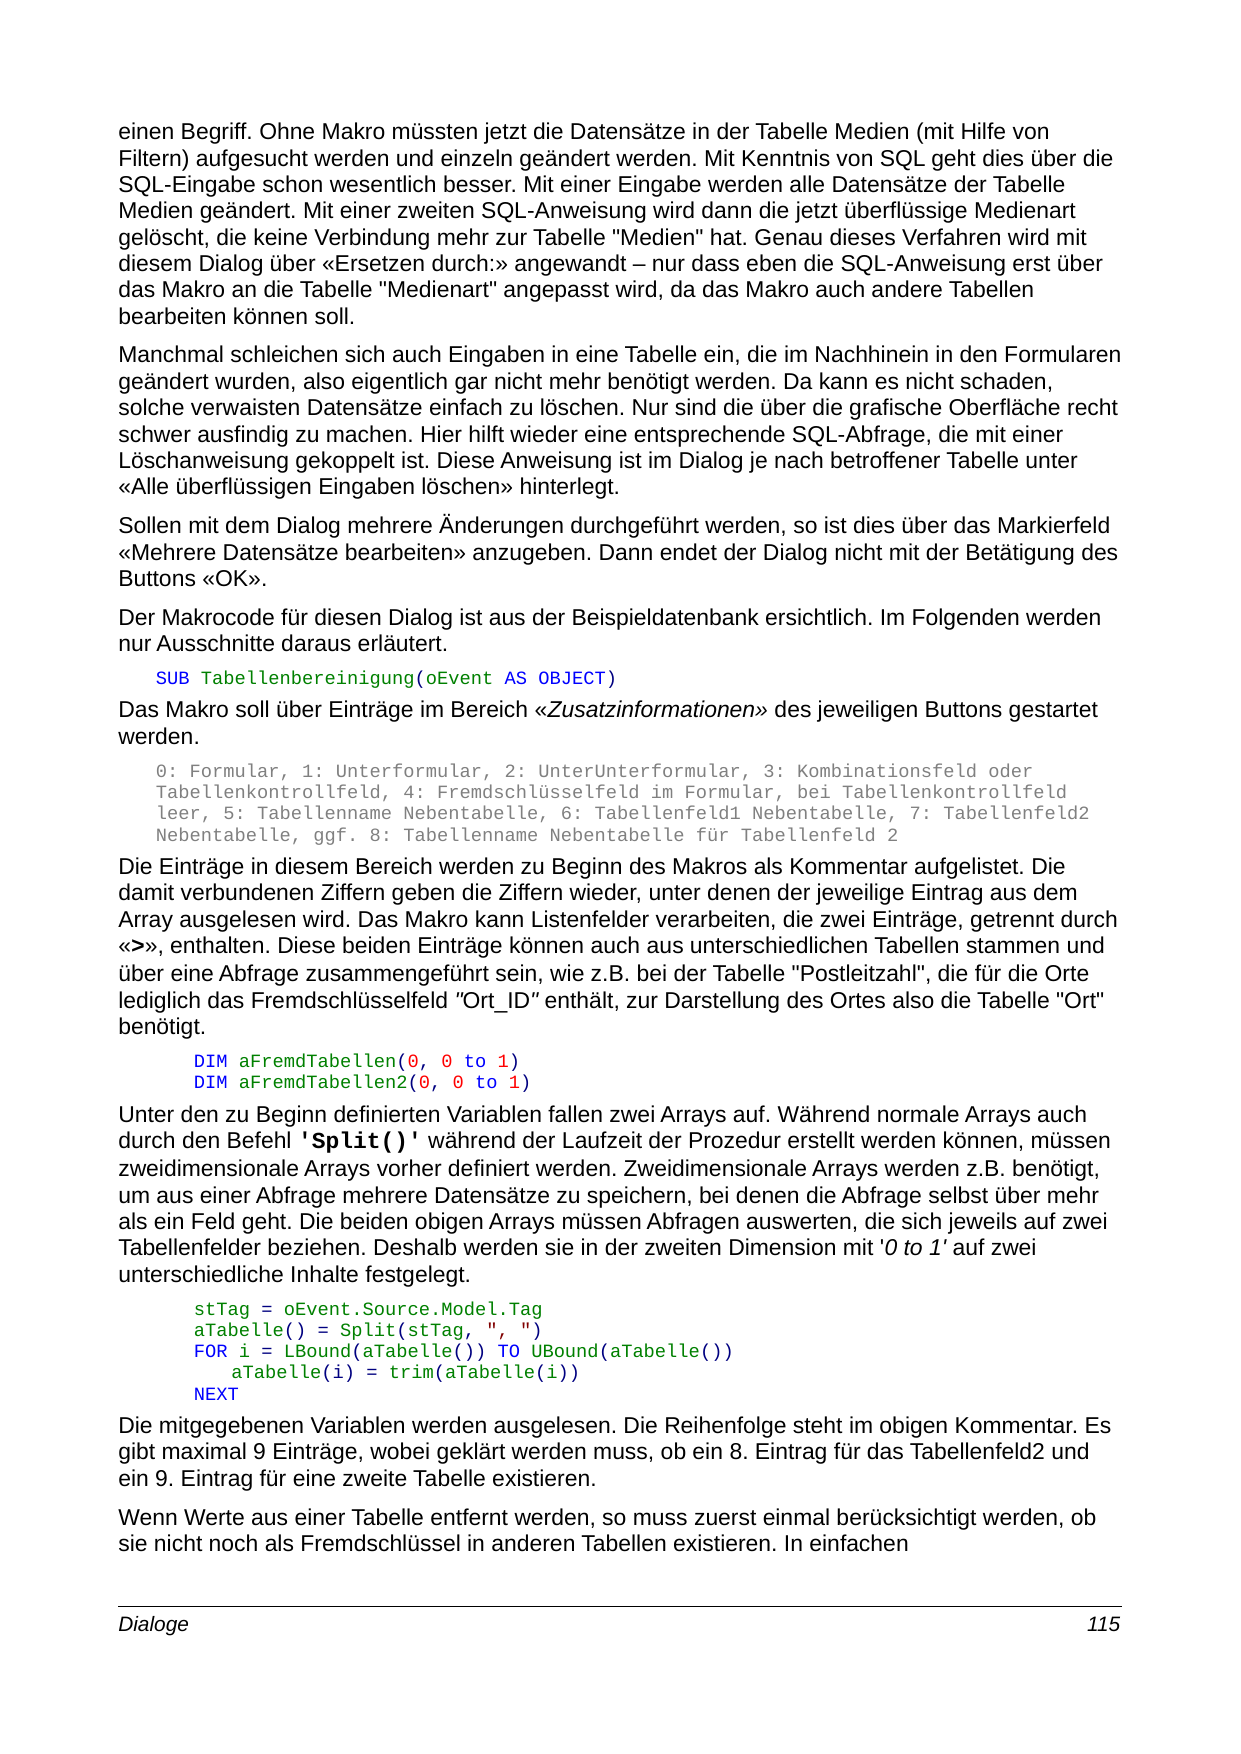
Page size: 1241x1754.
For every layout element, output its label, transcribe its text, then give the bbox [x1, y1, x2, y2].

text FOR i = LBound(aTabelle()) TO UBound(aTabelle()) [156, 1342, 1122, 1363]
text Die mitgegebenen Variablen werden ausgelesen. Die Reihenfolge steht im obigen Kommentar. Es gibt maximal 9 Einträge, wobei geklärt werden muss, ob ein 8. Eintrag für das Tabellenfeld2 und ein 9. Eintrag für eine zweite Tabelle existieren. [118, 1412, 1122, 1491]
text stTag = oEvent.Source.Model.Tag [156, 1299, 1122, 1321]
text SUB Tabellenbereinigung(oEvent AS OBJECT) [156, 669, 1122, 690]
text DIM aFremdTabellen2(0, 0 to 1) [156, 1073, 1122, 1094]
text NEXT [156, 1384, 1122, 1406]
text aTabelle() = Split(stTag, ", ") [156, 1321, 1122, 1342]
text Unter den zu Beginn definierten Variablen fallen zwei Arrays auf. Während normale Arrays auch durch den Befehl 'Split()' während der Laufzeit der Prozedur erstellt werden können, müssen zweidimensionale Arrays vorher definiert werden. Zweidimensionale Arrays werden z.B. benötigt, um aus einer Abfrage mehrere Datensätze zu speichern, bei denen die Abfrage selbst über mehr als ein Feld geht. Die beiden obigen Arrays müssen Abfragen auswerten, die sich jeweils auf zwei Tabellenfelder beziehen. Deshalb werden sie in der zweiten Dimension mit '0 to 1' auf zwei unterschiedliche Inhalte festgelegt. [118, 1101, 1122, 1287]
text aTabelle(i) = trim(aTabelle(i)) [156, 1363, 1122, 1384]
text Sollen mit dem Dialog mehrere Änderungen durchgeführt werden, so ist dies über das Markierfeld «Mehrere Datensätze bearbeiten» anzugeben. Dann endet der Dialog nicht mit der Betätigung des Buttons «OK». [118, 512, 1122, 591]
text Die Einträge in diesem Bereich werden zu Beginn des Makros als Kommentar aufgelistet. Die damit verbundenen Ziffern geben die Ziffern wieder, unter denen der jeweilige Eintrag aus dem Array ausgelesen wird. Das Makro kann Listenfelder verarbeiten, die zwei Einträge, getrennt durch «>», enthalten. Diese beiden Einträge können auch aus unterschiedlichen Tabellen stammen und über eine Abfrage zusammengeführt sein, wie z.B. bei der Tabelle "Postleitzahl", die für die Orte lediglich das Fremdschlüsselfeld "Ort_ID" enthält, zur Darstellung des Ortes also die Tabelle "Ort" benötigt. [118, 853, 1122, 1039]
text Wenn Werte aus einer Tabelle entfernt werden, so muss zuerst einmal berücksichtigt werden, ob sie nicht noch als Fremdschlüssel in anderen Tabellen existieren. In einfachen [118, 1503, 1122, 1556]
text Manchmal schleichen sich auch Eingaben in eine Tabelle ein, die im Nachhinein in den Formularen geändert wurden, also eigentlich gar nicht mehr benötigt werden. Da kann es nicht schaden, solche verwaisten Datensätze einfach zu löschen. Nur sind die über die grafische Oberfläche recht schwer ausfindig zu machen. Hier hilft wieder eine entsprechende SQL-Abfrage, die mit einer Löschanweisung gekoppelt ist. Diese Anweisung ist im Dialog je nach betroffener Tabelle unter «Alle überflüssigen Eingaben löschen» hinterlegt. [118, 341, 1122, 499]
text DIM aFremdTabellen(0, 0 to 1) [156, 1052, 1122, 1073]
text einen Begriff. Ohne Makro müssten jetzt die Datensätze in der Tabelle Medien (mit Hilfe von Filtern) aufgesucht werden und einzeln geändert werden. Mit Kenntnis von SQL geht dies über die SQL-Eingabe schon wesentlich besser. Mit einer Eingabe werden alle Datensätze der Tabelle Medien geändert. Mit einer zweiten SQL-Anweisung wird dann die jetzt überflüssige Medienart gelöscht, die keine Verbindung mehr zur Tabelle "Medien" hat. Genau dieses Verfahren wird mit diesem Dialog über «Ersetzen durch:» angewandt – nur dass eben die SQL-Anweisung erst über das Makro an die Tabelle "Medienart" angepasst wird, da das Makro auch andere Tabellen bearbeiten können soll. [118, 118, 1122, 329]
text Das Makro soll über Einträge im Bereich «Zusatzinformationen» des jeweiligen Buttons gestartet werden. [118, 696, 1122, 749]
text 0: Formular, 1: Unterformular, 2: UnterUnterformular, 3: Kombinationsfeld oder Tabellenkontrollfeld, 4: Fremdschlüsselfeld im Formular, bei Tabellenkontrollfeld leer, 5: Tabellenname Nebentabelle, 6: Tabellenfeld1 Nebentabelle, 7: Tabellenfeld2 Nebentabelle, ggf. 8: Tabellenname Nebentabelle für Tabellenfeld 2 [156, 762, 1122, 847]
text Der Makrocode für diesen Dialog ist aus der Beispieldatenbank ersichtlich. Im Folgenden werden nur Ausschnitte daraus erläutert. [118, 604, 1122, 656]
